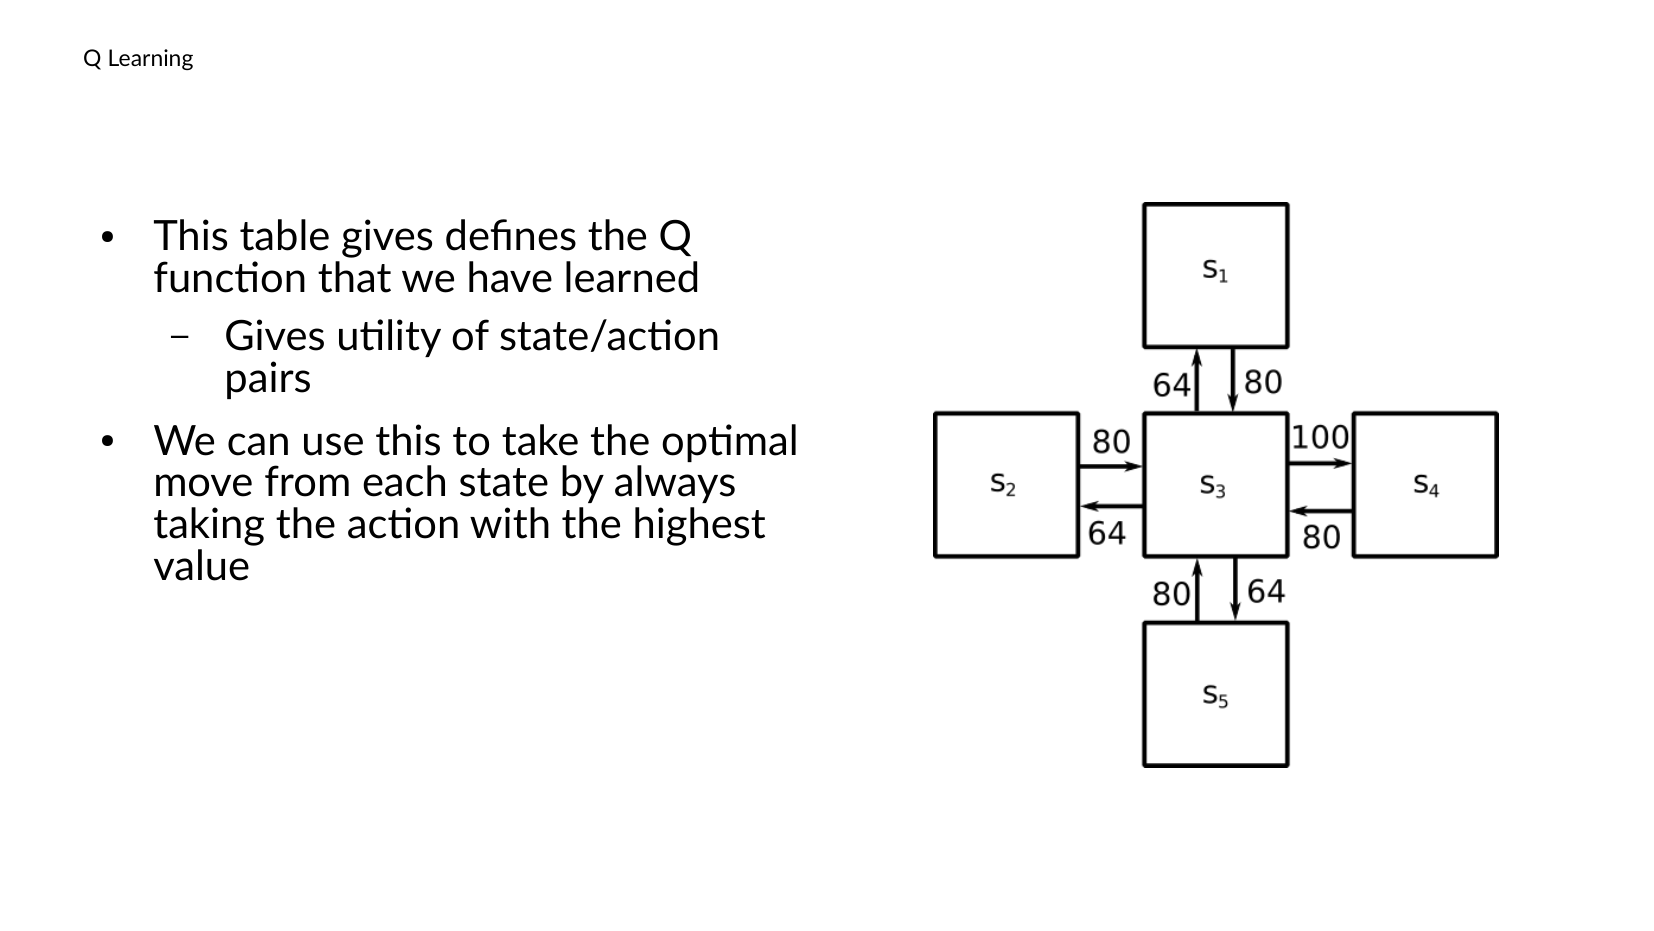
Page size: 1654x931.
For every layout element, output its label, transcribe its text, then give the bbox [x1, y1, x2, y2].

picture [933, 202, 1499, 768]
list This table gives defines the Q function that we have learned Gives utility of state/action pairs We can use this to take the optimal move from each state by always taking the action with the highest value [82, 217, 809, 839]
title Q Learning [83, 0, 1571, 119]
